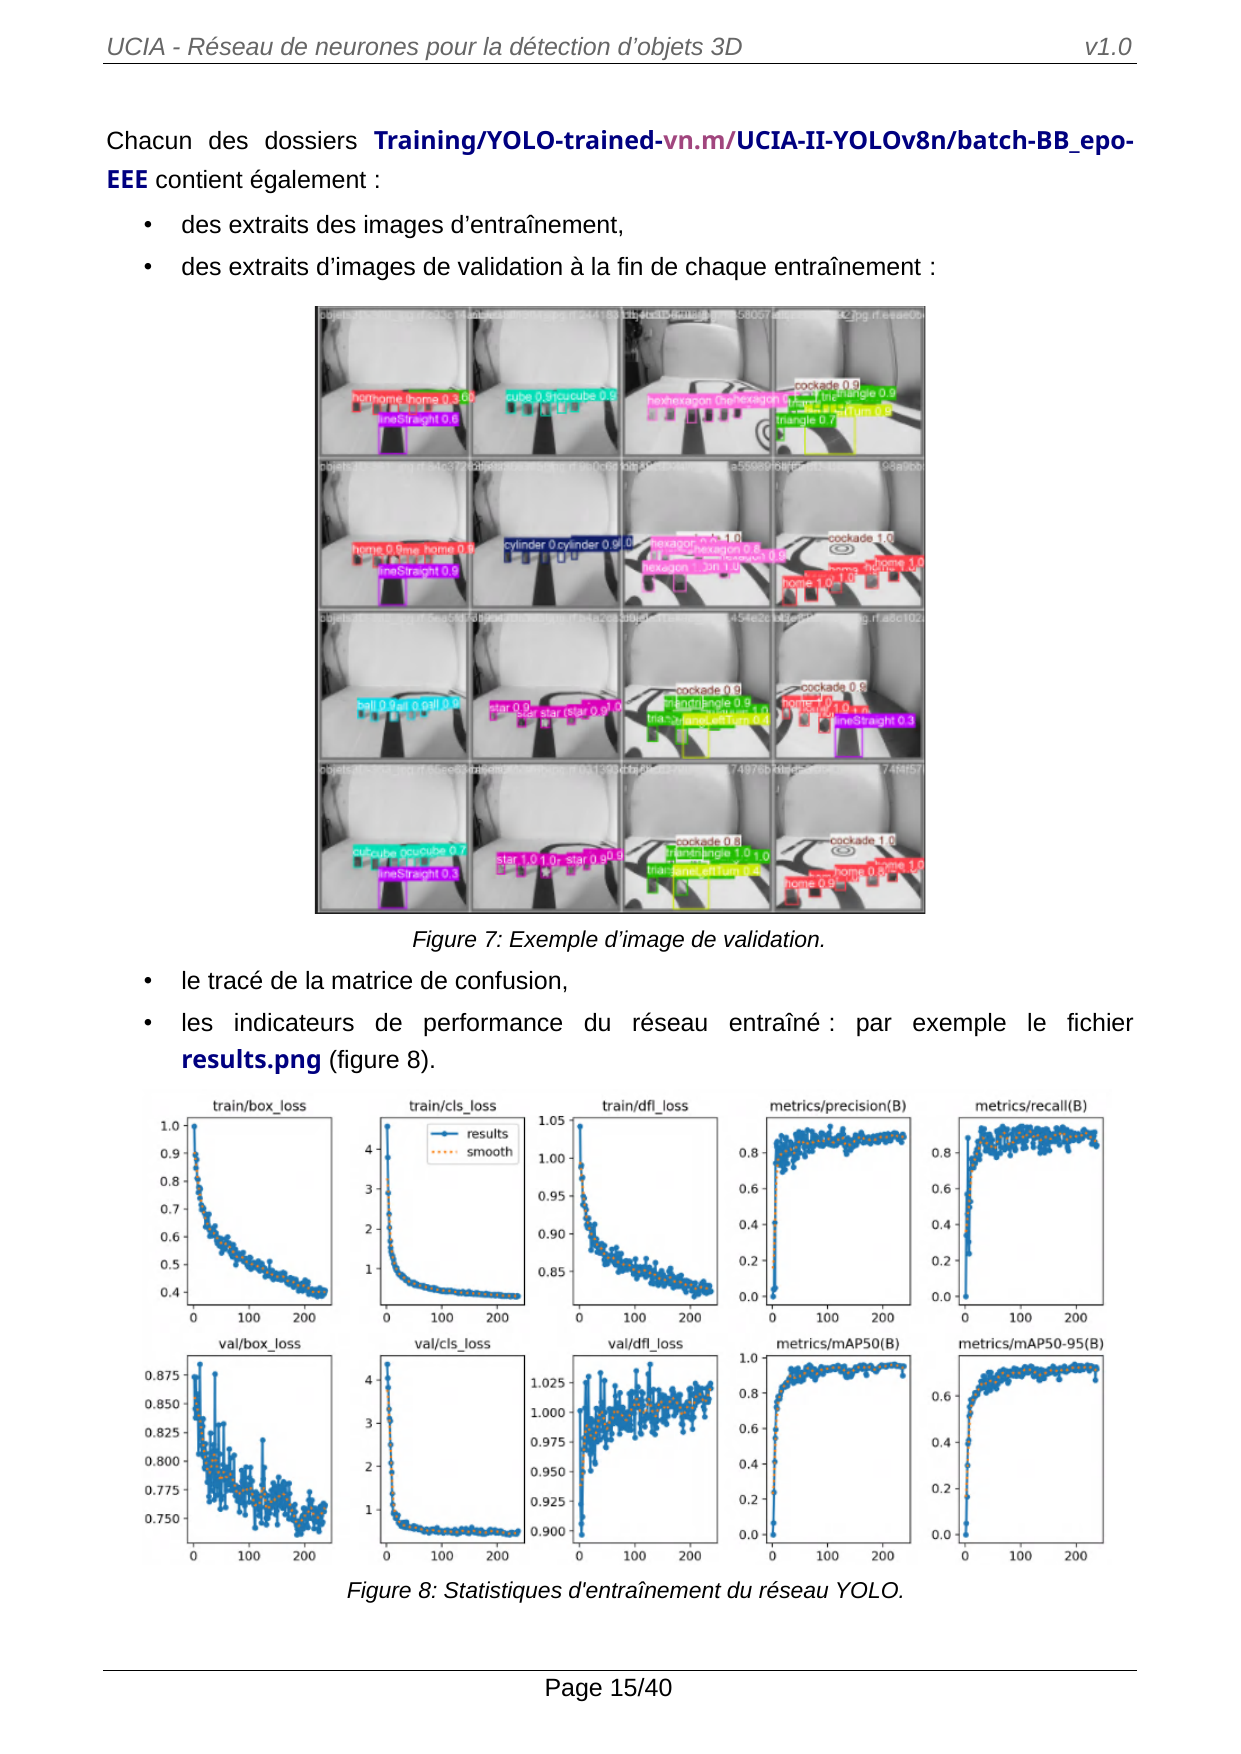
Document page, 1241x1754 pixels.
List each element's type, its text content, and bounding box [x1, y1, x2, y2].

text Figure 7: Exemple d’image de validation. [249, 926, 991, 953]
text Figure 8: Statistiques d'entraînement du réseau YOLO. [112, 1565, 1141, 1603]
text Chacun des dossiers Training/YOLO-trained-vn.m/UCIA-II-YOLOv8n/batch-BB_epo-EEE contient également : [106, 122, 1134, 196]
list des extraits des images d’entraînement, [144, 209, 1134, 238]
picture [141, 1089, 1112, 1565]
picture [314, 306, 926, 914]
list les indicateurs de performance du réseau entraîné : par exemple le fichier results.png (figure 8). [144, 1008, 1134, 1076]
list des extraits d’images de validation à la fin de chaque entraînement : [144, 252, 1134, 280]
list le tracé de la matrice de confusion, [144, 966, 1134, 995]
